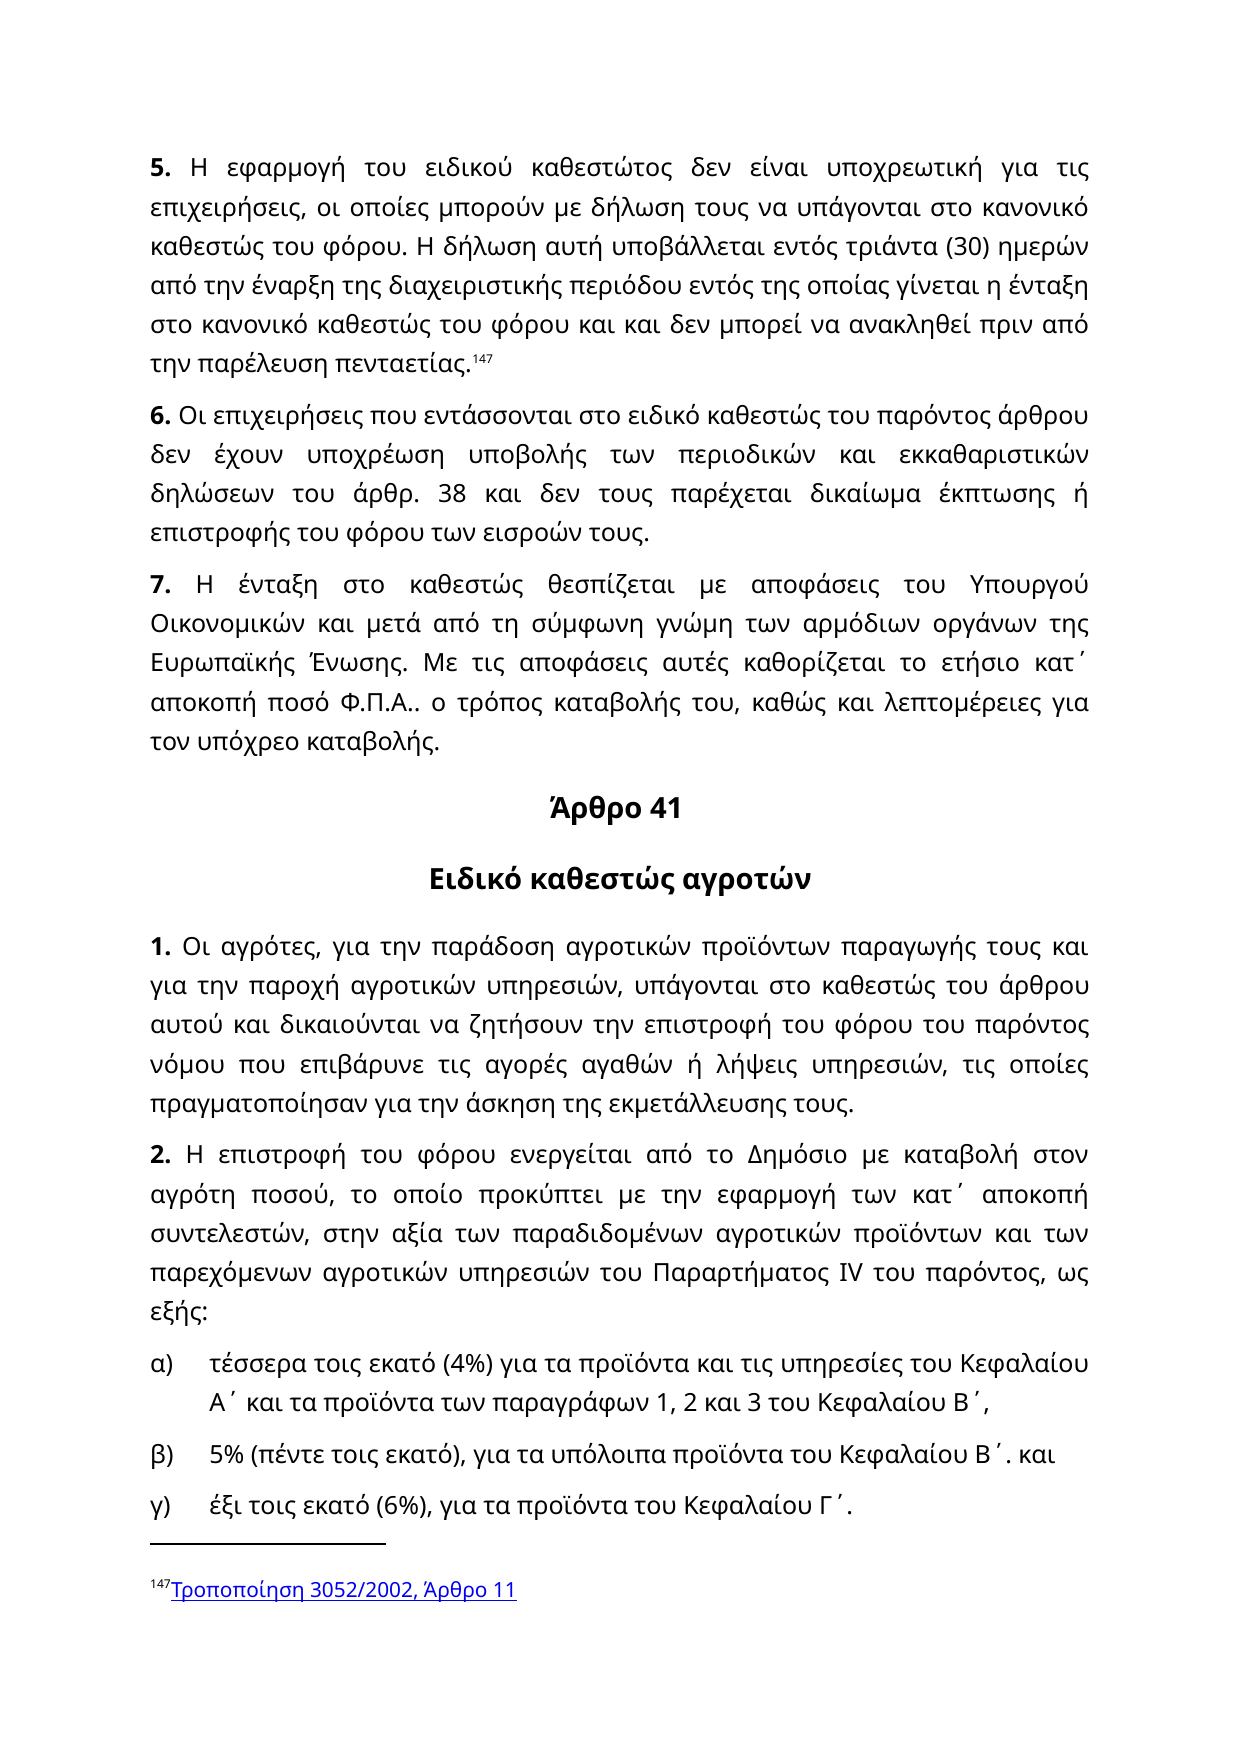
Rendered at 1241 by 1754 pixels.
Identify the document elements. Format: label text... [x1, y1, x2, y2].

list γ) έξι τοις εκατό (6%), για τα προϊόντα του Κεφαλαίου Γ΄. [150, 1488, 1090, 1522]
list α) τέσσερα τοις εκατό (4%) για τα προϊόντα και τις υπηρεσίες του Κεφαλαίου Α΄ και τα προϊόντα των παραγράφων 1, 2 και 3 του Κεφαλαίου Β΄, [150, 1345, 1090, 1419]
text 2. Η επιστροφή του φόρου ενεργείται από το Δημόσιο με καταβολή στον αγρότη ποσού, το οποίο προκύπτει με την εφαρμογή των κατ΄ αποκοπή συντελεστών, στην αξία των παραδιδομένων αγροτικών προϊόντων και των παρεχόμενων αγροτικών υπηρεσιών του Παραρτήματος IV του παρόντος, ως εξής: [150, 1137, 1090, 1328]
text 5. Η εφαρμογή του ειδικού καθεστώτος δεν είναι υποχρεωτική για τις επιχειρήσεις, οι οποίες μπορούν με δήλωση τους να υπάγονται στο κανονικό καθεστώς του φόρου. Η δήλωση αυτή υποβάλλεται εντός τριάντα (30) ημερών από την έναρξη της διαχειριστικής περιόδου εντός της οποίας γίνεται η ένταξη στο κανονικό καθεστώς του φόρου και και δεν μπορεί να ανακληθεί πριν από την παρέλευση πενταετίας. [150, 150, 1090, 380]
text 7. Η ένταξη στο καθεστώς θεσπίζεται με αποφάσεις του Υπουργού Οικονομικών και μετά από τη σύμφωνη γνώμη των αρμόδιων οργάνων της Ευρωπαϊκής Ένωσης. Με τις αποφάσεις αυτές καθορίζεται το ετήσιο κατ΄ αποκοπή ποσό Φ.Π.Α.. ο τρόπος καταβολής του, καθώς και λεπτομέρειες για τον υπόχρεο καταβολής. [150, 567, 1090, 757]
text 6. Οι επιχειρήσεις που εντάσσονται στο ειδικό καθεστώς του παρόντος άρθρου δεν έχουν υποχρέωση υποβολής των περιοδικών και εκκαθαριστικών δηλώσεων του άρθρ. 38 και δεν τους παρέχεται δικαίωμα έκπτωσης ή επιστροφής του φόρου των εισροών τους. [150, 397, 1090, 549]
subtitle Άρθρο 41 [150, 787, 1090, 827]
subtitle Ειδικό καθεστώς αγροτών [150, 858, 1090, 898]
text Τροποποίηση 3052/2002, Άρθρο 11 [150, 1576, 1090, 1604]
text 1. Οι αγρότες, για την παράδοση αγροτικών προϊόντων παραγωγής τους και για την παροχή αγροτικών υπηρεσιών, υπάγονται στο καθεστώς του άρθρου αυτού και δικαιούνται να ζητήσουν την επιστροφή του φόρου του παρόντος νόμου που επιβάρυνε τις αγορές αγαθών ή λήψεις υπηρεσιών, τις οποίες πραγματοποίησαν για την άσκηση της εκμετάλλευσης τους. [150, 929, 1090, 1119]
list β) 5% (πέντε τοις εκατό), για τα υπόλοιπα προϊόντα του Κεφαλαίου Β΄. και [150, 1436, 1090, 1470]
